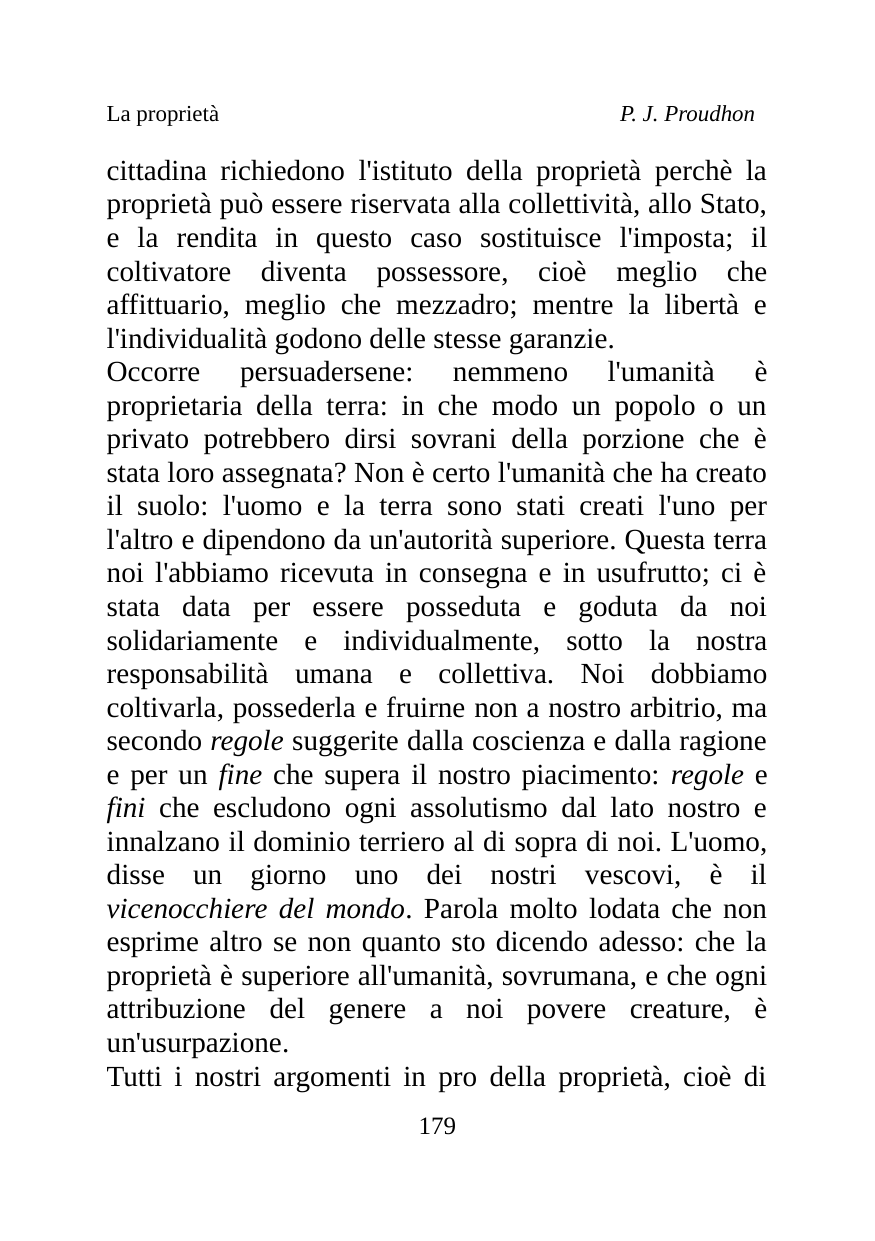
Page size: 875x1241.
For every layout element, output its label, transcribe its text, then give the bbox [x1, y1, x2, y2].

text cittadina richiedono l'istituto della proprietà perchè la proprietà può essere riservata alla collettività, allo Stato, e la rendita in questo caso sostituisce l'imposta; il coltivatore diventa possessore, cioè meglio che affittuario, meglio che mezzadro; mentre la libertà e l'individualità godono delle stesse garanzie. [106, 153, 768, 354]
text Tutti i nostri argomenti in pro della proprietà, cioè di [106, 1059, 768, 1092]
text Occorre persuadersene: nemmeno l'umanità è proprietaria della terra: in che modo un popolo o un privato potrebbero dirsi sovrani della porzione che è stata loro assegnata? Non è certo l'umanità che ha creato il suolo: l'uomo e la terra sono stati creati l'uno per l'altro e dipendono da un'autorità superiore. Questa terra noi l'abbiamo ricevuta in consegna e in usufrutto; ci è stata data per essere posseduta e goduta da noi solidariamente e individualmente, sotto la nostra responsabilità umana e collettiva. Noi dobbiamo coltivarla, possederla e fruirne non a nostro arbitrio, ma secondo regole suggerite dalla coscienza e dalla ragione e per un fine che supera il nostro piacimento: regole e fini che escludono ogni assolutismo dal lato nostro e innalzano il dominio terriero al di sopra di noi. L'uomo, disse un giorno uno dei nostri vescovi, è il vicenocchiere del mondo. Parola molto lodata che non esprime altro se non quanto sto dicendo adesso: che la proprietà è superiore all'umanità, sovrumana, e che ogni attribuzione del genere a noi povere creature, è un'usurpazione. [106, 354, 768, 1059]
